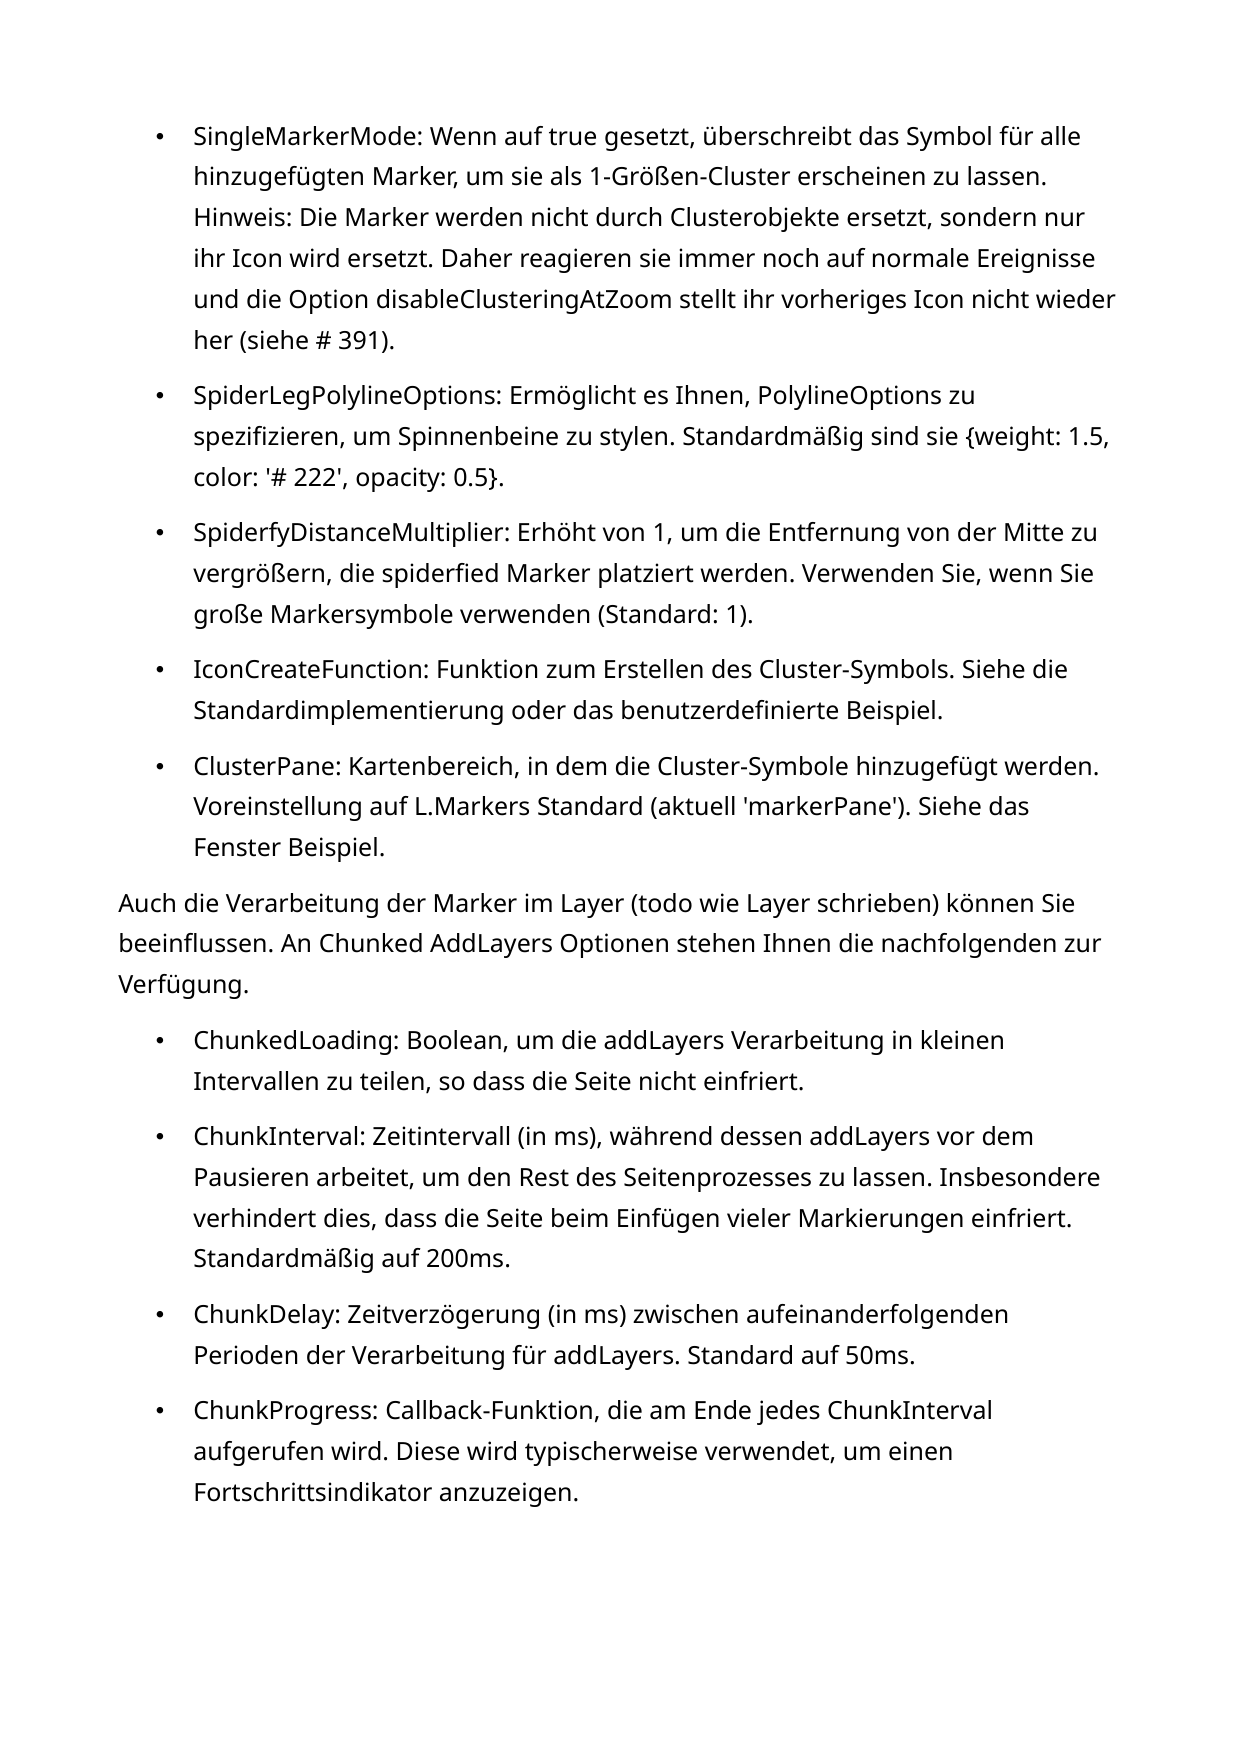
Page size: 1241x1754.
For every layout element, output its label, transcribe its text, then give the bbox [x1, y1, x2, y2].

list ChunkedLoading: Boolean, um die addLayers Verarbeitung in kleinen Intervallen zu teilen, so dass die Seite nicht einfriert. [156, 1022, 1122, 1097]
list IconCreateFunction: Funktion zum Erstellen des Cluster-Symbols. Siehe die Standardimplementierung oder das benutzerdefinierte Beispiel. [156, 652, 1122, 727]
list ChunkInterval: Zeitintervall (in ms), während dessen addLayers vor dem Pausieren arbeitet, um den Rest des Seitenprozesses zu lassen. Insbesondere verhindert dies, dass die Seite beim Einfügen vieler Markierungen einfriert. Standardmäßig auf 200ms. [156, 1118, 1122, 1275]
list ChunkDelay: Zeitverzögerung (in ms) zwischen aufeinanderfolgenden Perioden der Verarbeitung für addLayers. Standard auf 50ms. [156, 1296, 1122, 1371]
list SingleMarkerMode: Wenn auf true gesetzt, überschreibt das Symbol für alle hinzugefügten Marker, um sie als 1-Größen-Cluster erscheinen zu lassen. Hinweis: Die Marker werden nicht durch Clusterobjekte ersetzt, sondern nur ihr Icon wird ersetzt. Daher reagieren sie immer noch auf normale Ereignisse und die Option disableClusteringAtZoom stellt ihr vorheriges Icon nicht wieder her (siehe # 391). [156, 118, 1122, 356]
text Auch die Verarbeitung der Marker im Layer (todo wie Layer schrieben) können Sie beeinflussen. An Chunked AddLayers Optionen stehen Ihnen die nachfolgenden zur Verfügung. [118, 885, 1122, 1001]
list SpiderLegPolylineOptions: Ermöglicht es Ihnen, PolylineOptions zu spezifizieren, um Spinnenbeine zu stylen. Standardmäßig sind sie {weight: 1.5, color: '# 222', opacity: 0.5}. [156, 378, 1122, 493]
list ClusterPane: Kartenbereich, in dem die Cluster-Symbole hinzugefügt werden. Voreinstellung auf L.Markers Standard (aktuell 'markerPane'). Siehe das Fenster Beispiel. [156, 748, 1122, 864]
list ChunkProgress: Callback-Funktion, die am Ende jedes ChunkInterval aufgerufen wird. Diese wird typischerweise verwendet, um einen Fortschrittsindikator anzuzeigen. [156, 1393, 1122, 1508]
list SpiderfyDistanceMultiplier: Erhöht von 1, um die Entfernung von der Mitte zu vergrößern, die spiderfied Marker platziert werden. Verwenden Sie, wenn Sie große Markersymbole verwenden (Standard: 1). [156, 515, 1122, 631]
